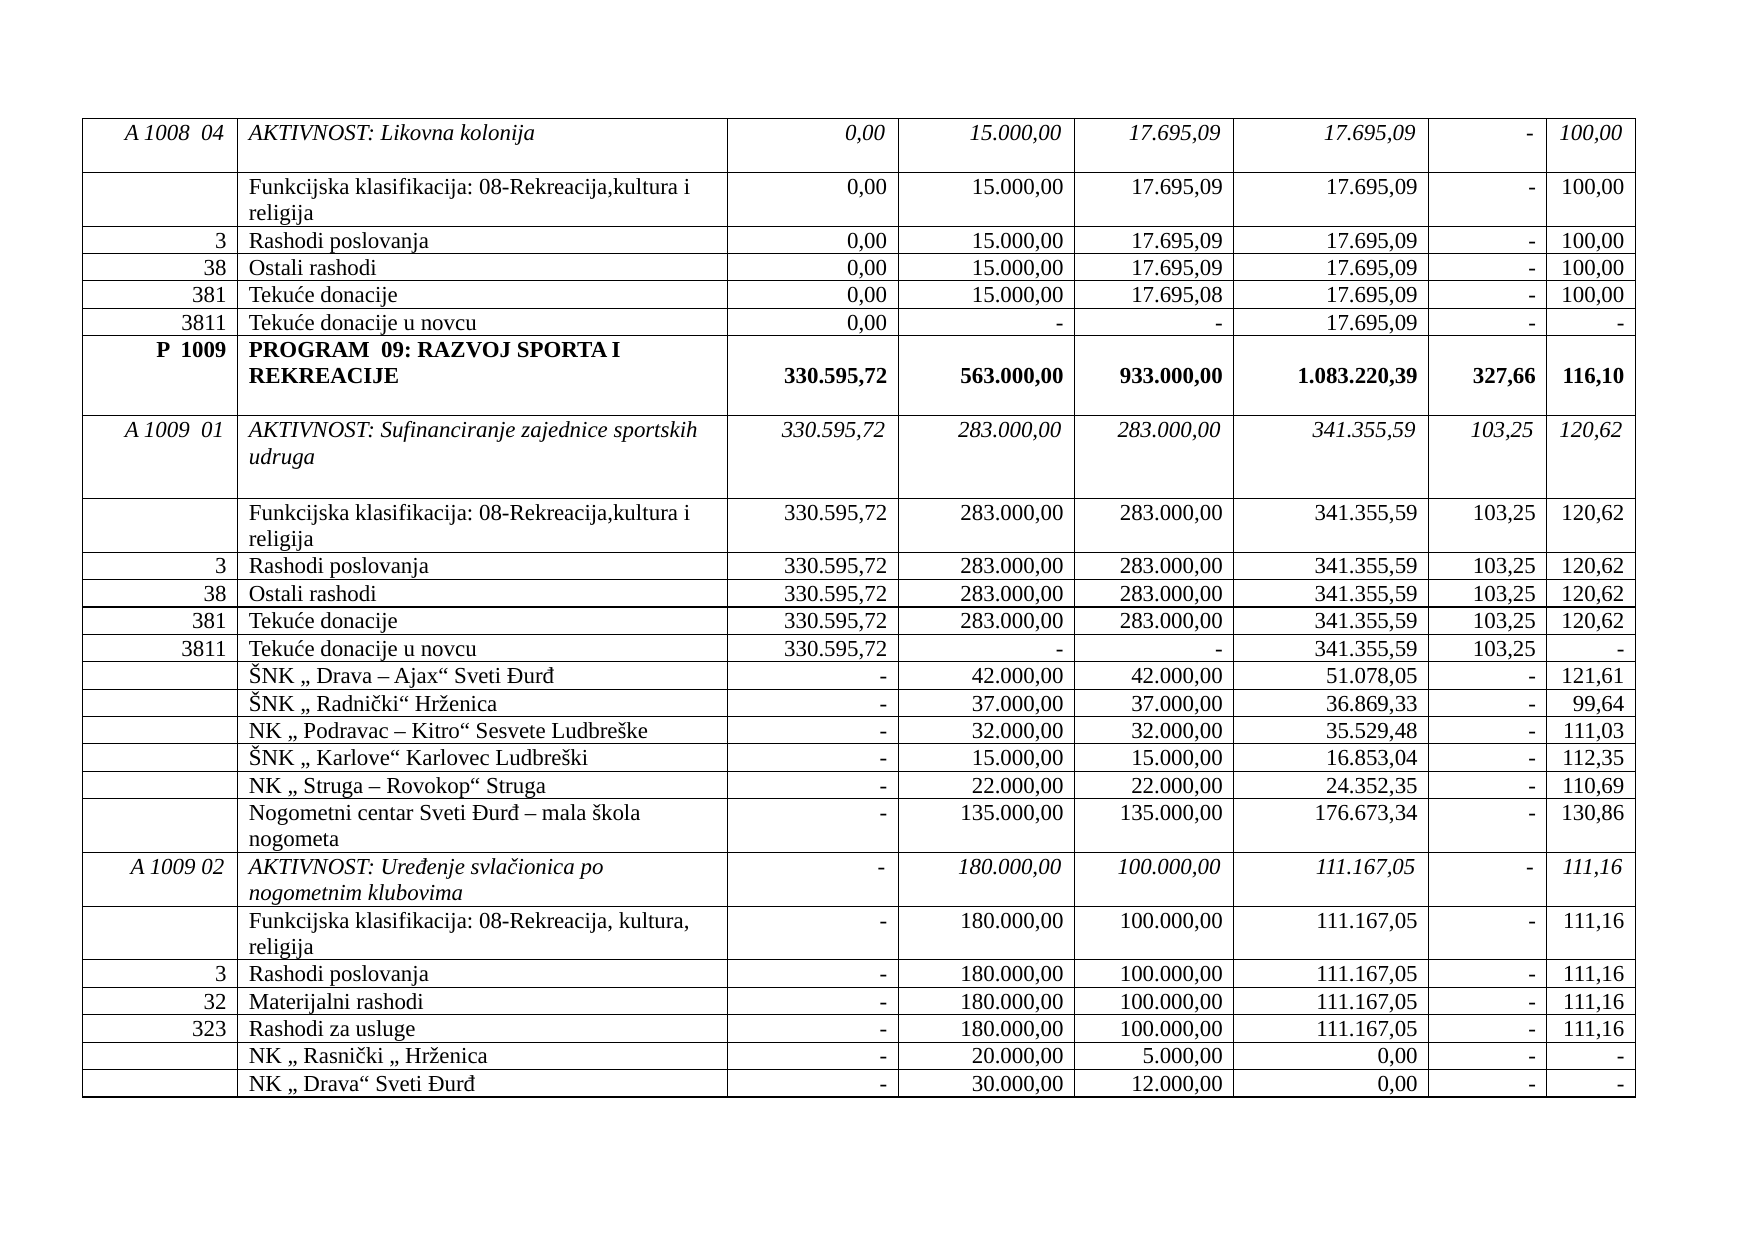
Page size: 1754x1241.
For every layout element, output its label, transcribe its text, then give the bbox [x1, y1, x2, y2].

table_cell 1.083.220,39 [1234, 336, 1428, 415]
table_cell 330.595,72 [728, 608, 898, 634]
table_cell 100.000,00 [1075, 853, 1233, 906]
table_cell - [1547, 1070, 1635, 1096]
table_cell 120,62 [1547, 580, 1635, 606]
table_cell 130,86 [1547, 799, 1635, 852]
table_cell Funkcijska klasifikacija: 08-Rekreacija,kultura i religija [238, 499, 727, 552]
table_cell 111.167,05 [1234, 1015, 1428, 1042]
table_cell 38 [83, 580, 237, 606]
table_cell AKTIVNOST: Uređenje svlačionica po nogometnim klubovima [238, 853, 727, 906]
table_cell 3 [83, 553, 237, 579]
table_cell 0,00 [728, 254, 898, 280]
table_cell - [728, 744, 898, 771]
table_cell 330.595,72 [728, 553, 898, 579]
table_cell 111.167,05 [1234, 988, 1428, 1014]
table_cell 99,64 [1547, 690, 1635, 716]
table_cell A 1008 04 [83, 119, 237, 172]
table_cell 283.000,00 [1075, 553, 1233, 579]
table_cell - [728, 988, 898, 1014]
table_cell 17.695,09 [1234, 281, 1428, 308]
table_cell 111,03 [1547, 717, 1635, 743]
table_cell NK „ Drava“ Sveti Đurđ [238, 1070, 727, 1096]
table_cell 17.695,09 [1234, 173, 1428, 226]
table_cell 330.595,72 [728, 635, 898, 661]
table_cell - [728, 690, 898, 716]
table_cell 120,62 [1547, 553, 1635, 579]
table_cell 111.167,05 [1234, 853, 1428, 906]
table_cell [83, 662, 237, 688]
table_cell A 1009 02 [83, 853, 237, 906]
table_cell 341.355,59 [1234, 499, 1428, 552]
table_cell 283.000,00 [1075, 416, 1233, 498]
table_cell 330.595,72 [728, 580, 898, 606]
table_cell - [1075, 309, 1233, 335]
table_cell 22.000,00 [1075, 772, 1233, 798]
table_cell 120,62 [1547, 499, 1635, 552]
table_cell 15.000,00 [899, 254, 1074, 280]
table_cell 15.000,00 [1075, 744, 1233, 771]
table_cell 30.000,00 [899, 1070, 1074, 1096]
table_cell 24.352,35 [1234, 772, 1428, 798]
table_cell - [1429, 173, 1546, 226]
table_cell 3811 [83, 309, 237, 335]
table_cell 17.695,09 [1075, 119, 1233, 172]
table_cell 111,16 [1547, 960, 1635, 987]
table_cell - [1429, 772, 1546, 798]
table_cell - [1429, 907, 1546, 959]
table_cell 100.000,00 [1075, 960, 1233, 987]
table_cell ŠNK „ Drava – Ajax“ Sveti Đurđ [238, 662, 727, 688]
table_cell 330.595,72 [728, 336, 898, 415]
table_cell 341.355,59 [1234, 635, 1428, 661]
table_cell - [728, 772, 898, 798]
table_cell 20.000,00 [899, 1043, 1074, 1069]
table_cell 180.000,00 [899, 1015, 1074, 1042]
table_cell AKTIVNOST: Likovna kolonija [238, 119, 727, 172]
table_cell 5.000,00 [1075, 1043, 1233, 1069]
table_cell - [728, 799, 898, 852]
table_cell - [728, 717, 898, 743]
table_cell 51.078,05 [1234, 662, 1428, 688]
table_cell 15.000,00 [899, 173, 1074, 226]
table_cell - [1429, 799, 1546, 852]
table_cell 283.000,00 [899, 499, 1074, 552]
table_cell 3 [83, 227, 237, 253]
table_cell 111.167,05 [1234, 907, 1428, 959]
table_cell [83, 1070, 237, 1096]
table_cell 0,00 [728, 227, 898, 253]
table_cell 3 [83, 960, 237, 987]
table_cell 381 [83, 281, 237, 308]
table_cell 100.000,00 [1075, 1015, 1233, 1042]
table_cell [83, 772, 237, 798]
table_cell PROGRAM 09: RAZVOJ SPORTA I REKREACIJE [238, 336, 727, 415]
table_cell Ostali rashodi [238, 254, 727, 280]
table_cell 36.869,33 [1234, 690, 1428, 716]
table_cell 283.000,00 [899, 608, 1074, 634]
table_cell 3811 [83, 635, 237, 661]
table_cell - [728, 1015, 898, 1042]
table_cell Rashodi poslovanja [238, 960, 727, 987]
table_cell [83, 799, 237, 852]
table_cell [83, 1043, 237, 1069]
table_cell 103,25 [1429, 499, 1546, 552]
table_cell 112,35 [1547, 744, 1635, 771]
table_cell 381 [83, 608, 237, 634]
table_cell 0,00 [1234, 1070, 1428, 1096]
table_cell [83, 907, 237, 959]
table_cell 37.000,00 [1075, 690, 1233, 716]
table_cell - [899, 309, 1074, 335]
table_cell 283.000,00 [1075, 608, 1233, 634]
table_cell 111,16 [1547, 988, 1635, 1014]
table_cell [83, 717, 237, 743]
table_cell 22.000,00 [899, 772, 1074, 798]
table_cell 100,00 [1547, 281, 1635, 308]
table_cell 0,00 [728, 119, 898, 172]
table_cell 103,25 [1429, 416, 1546, 498]
table_cell - [1547, 1043, 1635, 1069]
table_cell 42.000,00 [899, 662, 1074, 688]
table_cell - [1429, 662, 1546, 688]
table_cell 100,00 [1547, 254, 1635, 280]
table_cell [83, 690, 237, 716]
table_cell 323 [83, 1015, 237, 1042]
table_cell - [1075, 635, 1233, 661]
table_cell 0,00 [728, 173, 898, 226]
table_cell - [1429, 309, 1546, 335]
table_cell 32.000,00 [1075, 717, 1233, 743]
table_cell 283.000,00 [899, 580, 1074, 606]
table_cell Materijalni rashodi [238, 988, 727, 1014]
table_cell 341.355,59 [1234, 608, 1428, 634]
table_cell 0,00 [1234, 1043, 1428, 1069]
table_cell 17.695,09 [1234, 227, 1428, 253]
table_cell 15.000,00 [899, 744, 1074, 771]
table_cell 283.000,00 [899, 553, 1074, 579]
table_cell Tekuće donacije [238, 281, 727, 308]
table_cell 120,62 [1547, 608, 1635, 634]
table_cell 111.167,05 [1234, 960, 1428, 987]
table_cell 341.355,59 [1234, 553, 1428, 579]
table_cell 17.695,09 [1075, 227, 1233, 253]
table_cell 17.695,08 [1075, 281, 1233, 308]
table_cell AKTIVNOST: Sufinanciranje zajednice sportskih udruga [238, 416, 727, 498]
table_cell 103,25 [1429, 635, 1546, 661]
table_cell 103,25 [1429, 553, 1546, 579]
table_cell - [1429, 119, 1546, 172]
table_cell 180.000,00 [899, 988, 1074, 1014]
table_cell 15.000,00 [899, 119, 1074, 172]
table_cell 100,00 [1547, 173, 1635, 226]
table_cell 180.000,00 [899, 907, 1074, 959]
table_cell 327,66 [1429, 336, 1546, 415]
table_cell - [1547, 309, 1635, 335]
table_cell - [728, 907, 898, 959]
table_cell Rashodi poslovanja [238, 553, 727, 579]
table_cell 32 [83, 988, 237, 1014]
table_cell 100.000,00 [1075, 907, 1233, 959]
table_cell 17.695,09 [1234, 119, 1428, 172]
table_cell - [728, 853, 898, 906]
table_cell 37.000,00 [899, 690, 1074, 716]
table_cell Tekuće donacije [238, 608, 727, 634]
table_cell 17.695,09 [1234, 254, 1428, 280]
table_cell 111,16 [1547, 907, 1635, 959]
table_cell Rashodi za usluge [238, 1015, 727, 1042]
table_cell 341.355,59 [1234, 416, 1428, 498]
table_cell 0,00 [728, 281, 898, 308]
table_cell A 1009 01 [83, 416, 237, 498]
table_cell 563.000,00 [899, 336, 1074, 415]
table_cell 17.695,09 [1234, 309, 1428, 335]
table_cell - [728, 960, 898, 987]
table_cell - [1429, 960, 1546, 987]
table_cell 12.000,00 [1075, 1070, 1233, 1096]
table_cell Rashodi poslovanja [238, 227, 727, 253]
table_cell ŠNK „ Radnički“ Hrženica [238, 690, 727, 716]
table_cell - [1429, 717, 1546, 743]
table_cell 135.000,00 [899, 799, 1074, 852]
table_cell Funkcijska klasifikacija: 08-Rekreacija,kultura i religija [238, 173, 727, 226]
table_cell ŠNK „ Karlove“ Karlovec Ludbreški [238, 744, 727, 771]
table_cell NK „ Struga – Rovokop“ Struga [238, 772, 727, 798]
table_cell - [728, 1043, 898, 1069]
table_cell - [1429, 254, 1546, 280]
table_cell 16.853,04 [1234, 744, 1428, 771]
table_cell 330.595,72 [728, 499, 898, 552]
table_cell 100.000,00 [1075, 988, 1233, 1014]
table_cell 100,00 [1547, 227, 1635, 253]
table_cell P 1009 [83, 336, 237, 415]
table_cell [83, 173, 237, 226]
table_cell 17.695,09 [1075, 173, 1233, 226]
table_cell - [1429, 281, 1546, 308]
table_cell - [1429, 690, 1546, 716]
table_cell - [899, 635, 1074, 661]
table_cell 330.595,72 [728, 416, 898, 498]
table_cell - [1429, 227, 1546, 253]
table_cell - [1429, 988, 1546, 1014]
table_cell - [728, 662, 898, 688]
table_cell 180.000,00 [899, 853, 1074, 906]
table_cell 933.000,00 [1075, 336, 1233, 415]
table_cell Tekuće donacije u novcu [238, 635, 727, 661]
table_cell 0,00 [728, 309, 898, 335]
table_cell - [1429, 853, 1546, 906]
table_cell 121,61 [1547, 662, 1635, 688]
table_cell 116,10 [1547, 336, 1635, 415]
table_cell 32.000,00 [899, 717, 1074, 743]
table_cell - [1547, 635, 1635, 661]
table_cell [83, 499, 237, 552]
table_cell 15.000,00 [899, 227, 1074, 253]
table_cell 283.000,00 [899, 416, 1074, 498]
table_cell 120,62 [1547, 416, 1635, 498]
table_cell 111,16 [1547, 853, 1635, 906]
table_cell - [1429, 1043, 1546, 1069]
table_cell 341.355,59 [1234, 580, 1428, 606]
table_cell 176.673,34 [1234, 799, 1428, 852]
table_cell NK „ Podravac – Kitro“ Sesvete Ludbreške [238, 717, 727, 743]
table_cell 103,25 [1429, 580, 1546, 606]
table_cell 135.000,00 [1075, 799, 1233, 852]
table_cell 180.000,00 [899, 960, 1074, 987]
table_cell - [1429, 1070, 1546, 1096]
table_cell Nogometni centar Sveti Đurđ – mala škola nogometa [238, 799, 727, 852]
table_cell - [1429, 1015, 1546, 1042]
table_cell 283.000,00 [1075, 580, 1233, 606]
table_cell - [728, 1070, 898, 1096]
table_cell 38 [83, 254, 237, 280]
table_cell - [1429, 744, 1546, 771]
table_cell 103,25 [1429, 608, 1546, 634]
table_cell 111,16 [1547, 1015, 1635, 1042]
table_cell 283.000,00 [1075, 499, 1233, 552]
table_cell Tekuće donacije u novcu [238, 309, 727, 335]
table_cell 17.695,09 [1075, 254, 1233, 280]
table_cell Funkcijska klasifikacija: 08-Rekreacija, kultura, religija [238, 907, 727, 959]
table_cell 110,69 [1547, 772, 1635, 798]
table_cell Ostali rashodi [238, 580, 727, 606]
table_cell 15.000,00 [899, 281, 1074, 308]
table_cell 100,00 [1547, 119, 1635, 172]
table_cell [83, 744, 237, 771]
table_cell 42.000,00 [1075, 662, 1233, 688]
table_cell NK „ Rasnički „ Hrženica [238, 1043, 727, 1069]
table_cell 35.529,48 [1234, 717, 1428, 743]
